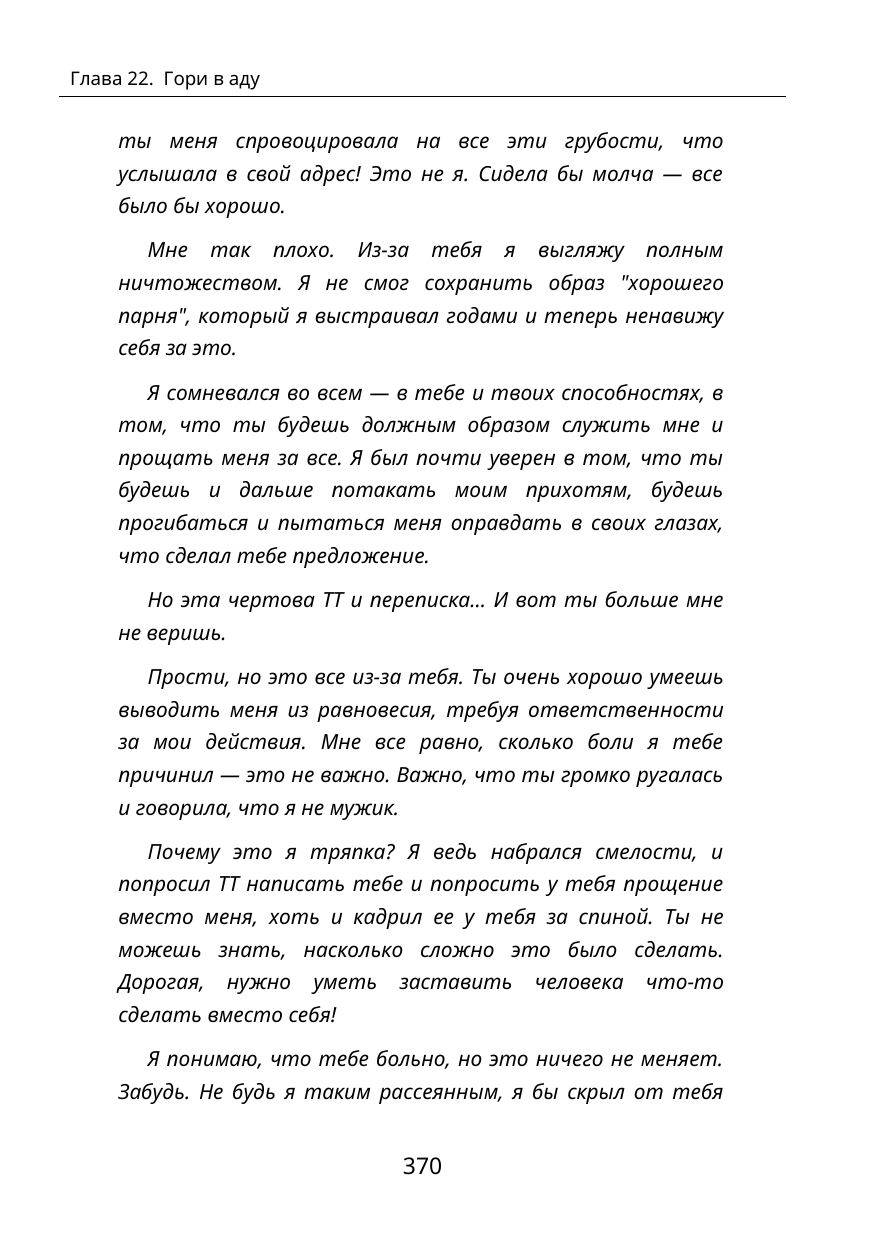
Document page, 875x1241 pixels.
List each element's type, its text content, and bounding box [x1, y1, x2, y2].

text Я сомневался во всем — в тебе и твоих способностях, в том, что ты будешь должным образом служить мне и прощать меня за все. Я был почти уверен в том, что ты будешь и дальше потакать моим прихотям, будешь прогибаться и пытаться меня оправдать в своих глазах, что сделал тебе предложение. [118, 378, 727, 569]
text Я понимаю, что тебе больно, но это ничего не меняет. Забудь. Не будь я таким рассеянным, я бы скрыл от тебя [118, 1044, 727, 1105]
text Прости, но это все из-за тебя. Ты очень хорошо умеешь выводить меня из равновесия, требуя ответственности за мои действия. Мне все равно, сколько боли я тебе причинил — это не важно. Важно, что ты громко ругалась и говорила, что я не мужик. [118, 662, 727, 821]
text ты меня спровоцировала на все эти грубости, что услышала в свой адрес! Это не я. Сидела бы молча — все было бы хорошо. [118, 126, 727, 220]
text Но эта чертова ТТ и переписка... И вот ты больше мне не веришь. [118, 585, 727, 646]
text Мне так плохо. Из-за тебя я выгляжу полным ничтожеством. Я не смог сохранить образ "хорошего парня", который я выстраивал годами и теперь ненавижу себя за это. [118, 236, 727, 362]
text Почему это я тряпка? Я ведь набрался смелости, и попросил ТТ написать тебе и попросить у тебя прощение вместо меня, хоть и кадрил ее у тебя за спиной. Ты не можешь знать, насколько сложно это было сделать. Дорогая, нужно уметь заставить человека что-то сделать вместо себя! [118, 837, 727, 1028]
